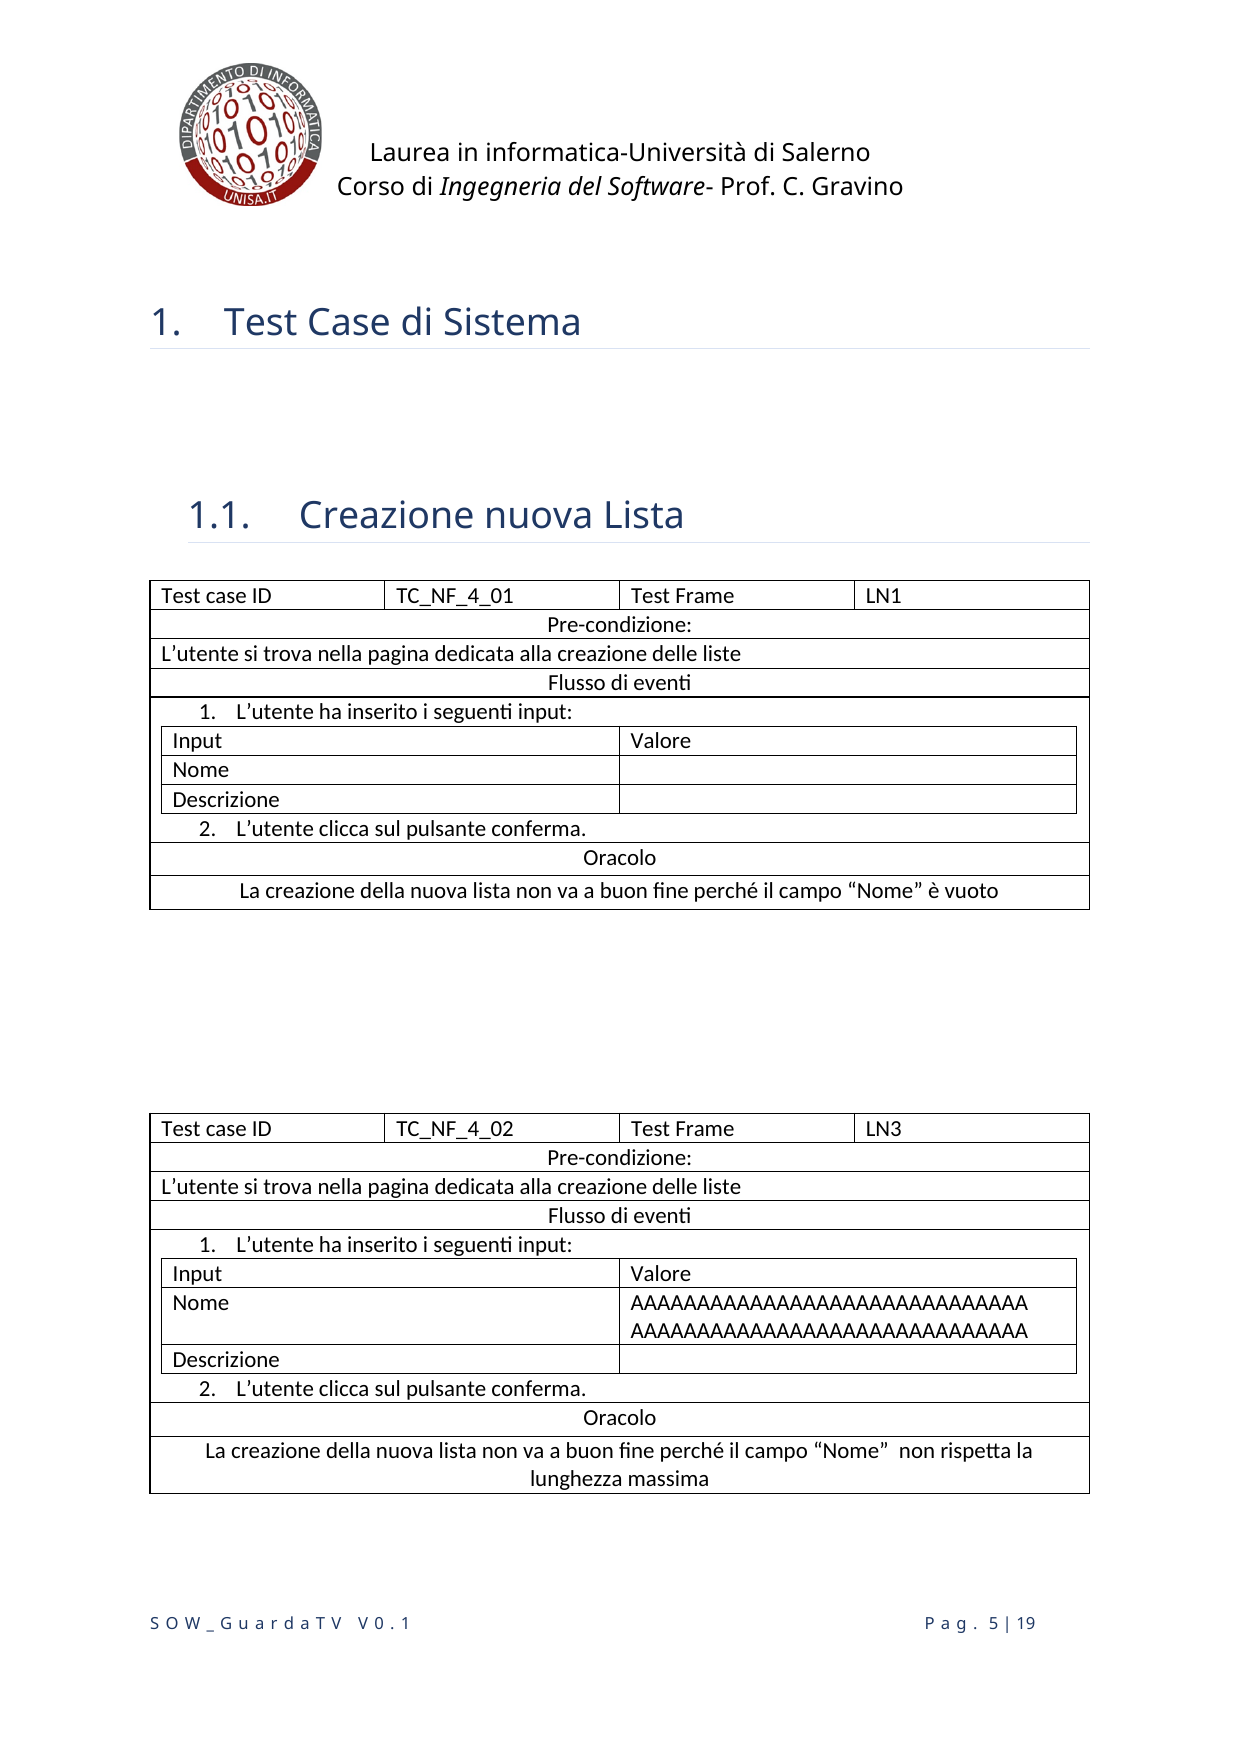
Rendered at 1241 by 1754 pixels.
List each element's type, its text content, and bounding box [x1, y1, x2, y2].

table_cell La creazione della nuova lista non va a buon fine perché il campo “Nome” non rispetta la lunghezza massima [151, 1437, 1089, 1493]
table_header Test Frame [620, 1114, 854, 1142]
table_header Valore [620, 1259, 1076, 1287]
table_cell Flusso di eventi [151, 669, 1089, 696]
table_cell [620, 1345, 1076, 1373]
list Creazione nuova Lista [187, 488, 1090, 542]
table_cell La creazione della nuova lista non va a buon fine perché il campo “Nome” è vuoto [151, 876, 1089, 908]
table_cell Descrizione [162, 1345, 619, 1373]
table_cell Pre-condizione: [151, 610, 1089, 638]
table_header Input [162, 1259, 619, 1287]
table_header Test Frame [620, 581, 854, 609]
table_cell Nome [162, 1288, 619, 1344]
table_cell Pre-condizione: [151, 1143, 1089, 1171]
table_cell L’utente si trova nella pagina dedicata alla creazione delle liste [151, 639, 1089, 667]
table_header TC_NF_4_01 [385, 581, 619, 609]
table_header TC_NF_4_02 [385, 1114, 619, 1142]
table_header Test case ID [151, 1114, 384, 1142]
table_cell Oracolo [151, 1403, 1089, 1436]
table_cell AAAAAAAAAAAAAAAAAAAAAAAAAAAAAA AAAAAAAAAAAAAAAAAAAAAAAAAAAAAA [620, 1288, 1076, 1344]
table_cell L’utente ha inserito i seguenti input: L’utente clicca sul pulsante conferma. [151, 698, 1089, 842]
table_header LN3 [855, 1114, 1089, 1142]
table_cell L’utente si trova nella pagina dedicata alla creazione delle liste [151, 1172, 1089, 1200]
table_cell [620, 785, 1076, 813]
table_header LN1 [855, 581, 1089, 609]
table_cell [620, 756, 1076, 784]
table_cell Nome [162, 756, 619, 784]
table_header Valore [620, 727, 1076, 754]
list Test Case di Sistema [150, 295, 1090, 348]
table_cell L’utente ha inserito i seguenti input: L’utente clicca sul pulsante conferma. [151, 1230, 1089, 1402]
table_cell Descrizione [162, 785, 619, 813]
table_cell Oracolo [151, 843, 1089, 875]
table_header Input [162, 727, 619, 754]
table_cell Flusso di eventi [151, 1201, 1089, 1229]
table_header Test case ID [151, 581, 384, 609]
